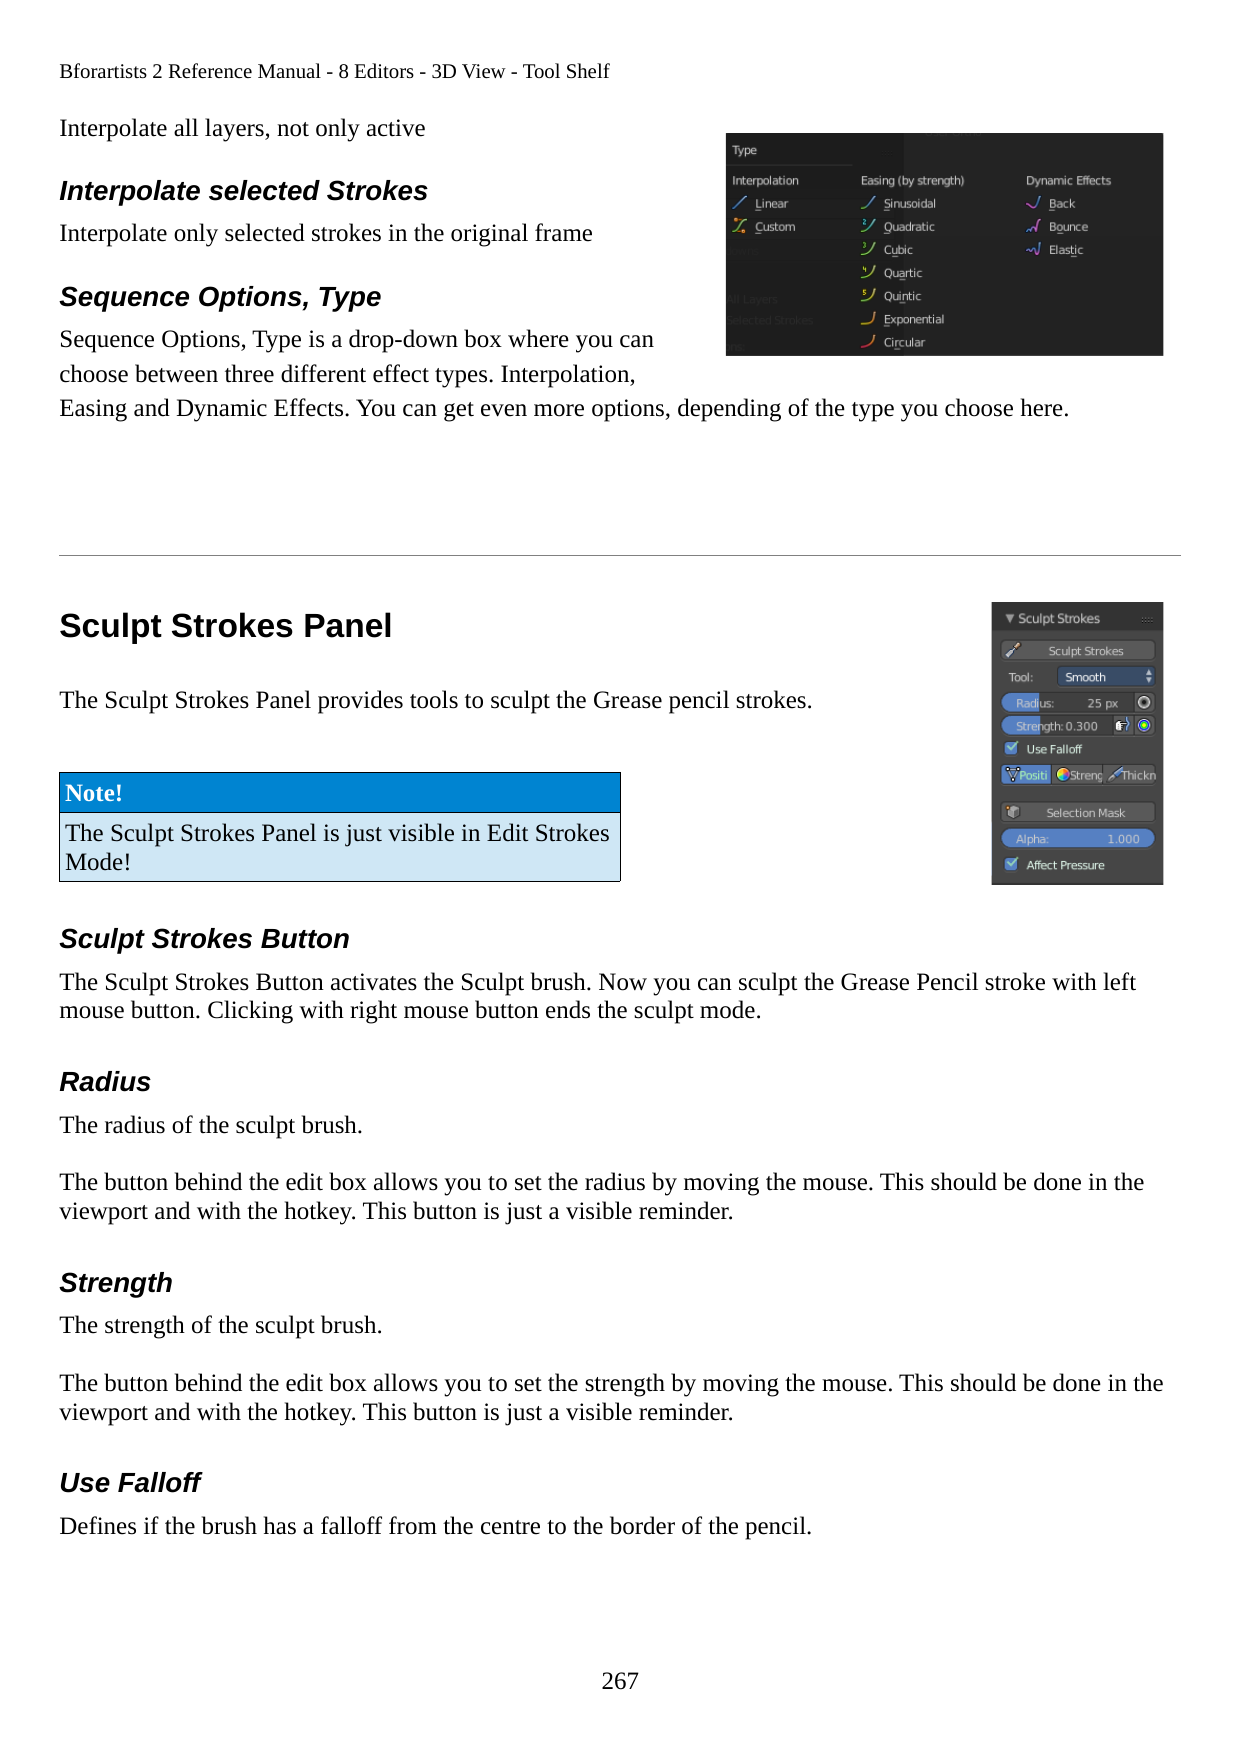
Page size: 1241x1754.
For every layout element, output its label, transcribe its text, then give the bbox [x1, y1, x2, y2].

subtitle Sculpt Strokes Button [59, 922, 1181, 954]
text Interpolate only selected strokes in the original frame [59, 218, 725, 247]
subtitle [1164, 280, 1181, 312]
picture [725, 133, 1164, 356]
text The button behind the edit box allows you to set the radius by moving the mouse. This should be done in the viewport and with the hotkey. This button is just a visible reminder. [59, 1167, 1181, 1225]
subtitle Sequence Options, Type [59, 280, 725, 312]
text The Sculpt Strokes Panel provides tools to sculpt the Grease pencil strokes. [59, 686, 991, 714]
text The strength of the sculpt brush. [59, 1311, 1181, 1339]
text The button behind the edit box allows you to set the strength by moving the mouse. This should be done in the viewport and with the hotkey. This button is just a visible reminder. [59, 1368, 1181, 1426]
table_cell The Sculpt Strokes Panel is just visible in Edit Strokes Mode! [60, 813, 620, 881]
subtitle Interpolate selected Strokes [59, 174, 725, 206]
picture [991, 602, 1164, 885]
text The Sculpt Strokes Button activates the Sculpt brush. Now you can sculpt the Grease Pencil stroke with left mouse button. Clicking with right mouse button ends the sculpt mode. [59, 967, 1181, 1024]
subtitle Sculpt Strokes Panel [59, 606, 991, 644]
subtitle Use Falloff [59, 1467, 1181, 1499]
text The radius of the sculpt brush. [59, 1110, 1181, 1139]
text Interpolate all layers, not only active [59, 113, 1181, 141]
subtitle [1164, 606, 1181, 644]
subtitle Radius [59, 1066, 1181, 1097]
subtitle Strength [59, 1266, 1181, 1298]
text Defines if the brush has a falloff from the centre to the border of the pencil. [59, 1511, 1181, 1540]
text Sequence Options, Type is a drop-down box where you can choose between three different effect types. Interpolation, Easing and Dynamic Effects. You can get even more options, depending of the type you choose here. [59, 324, 1181, 422]
table_header Note! [60, 773, 620, 812]
